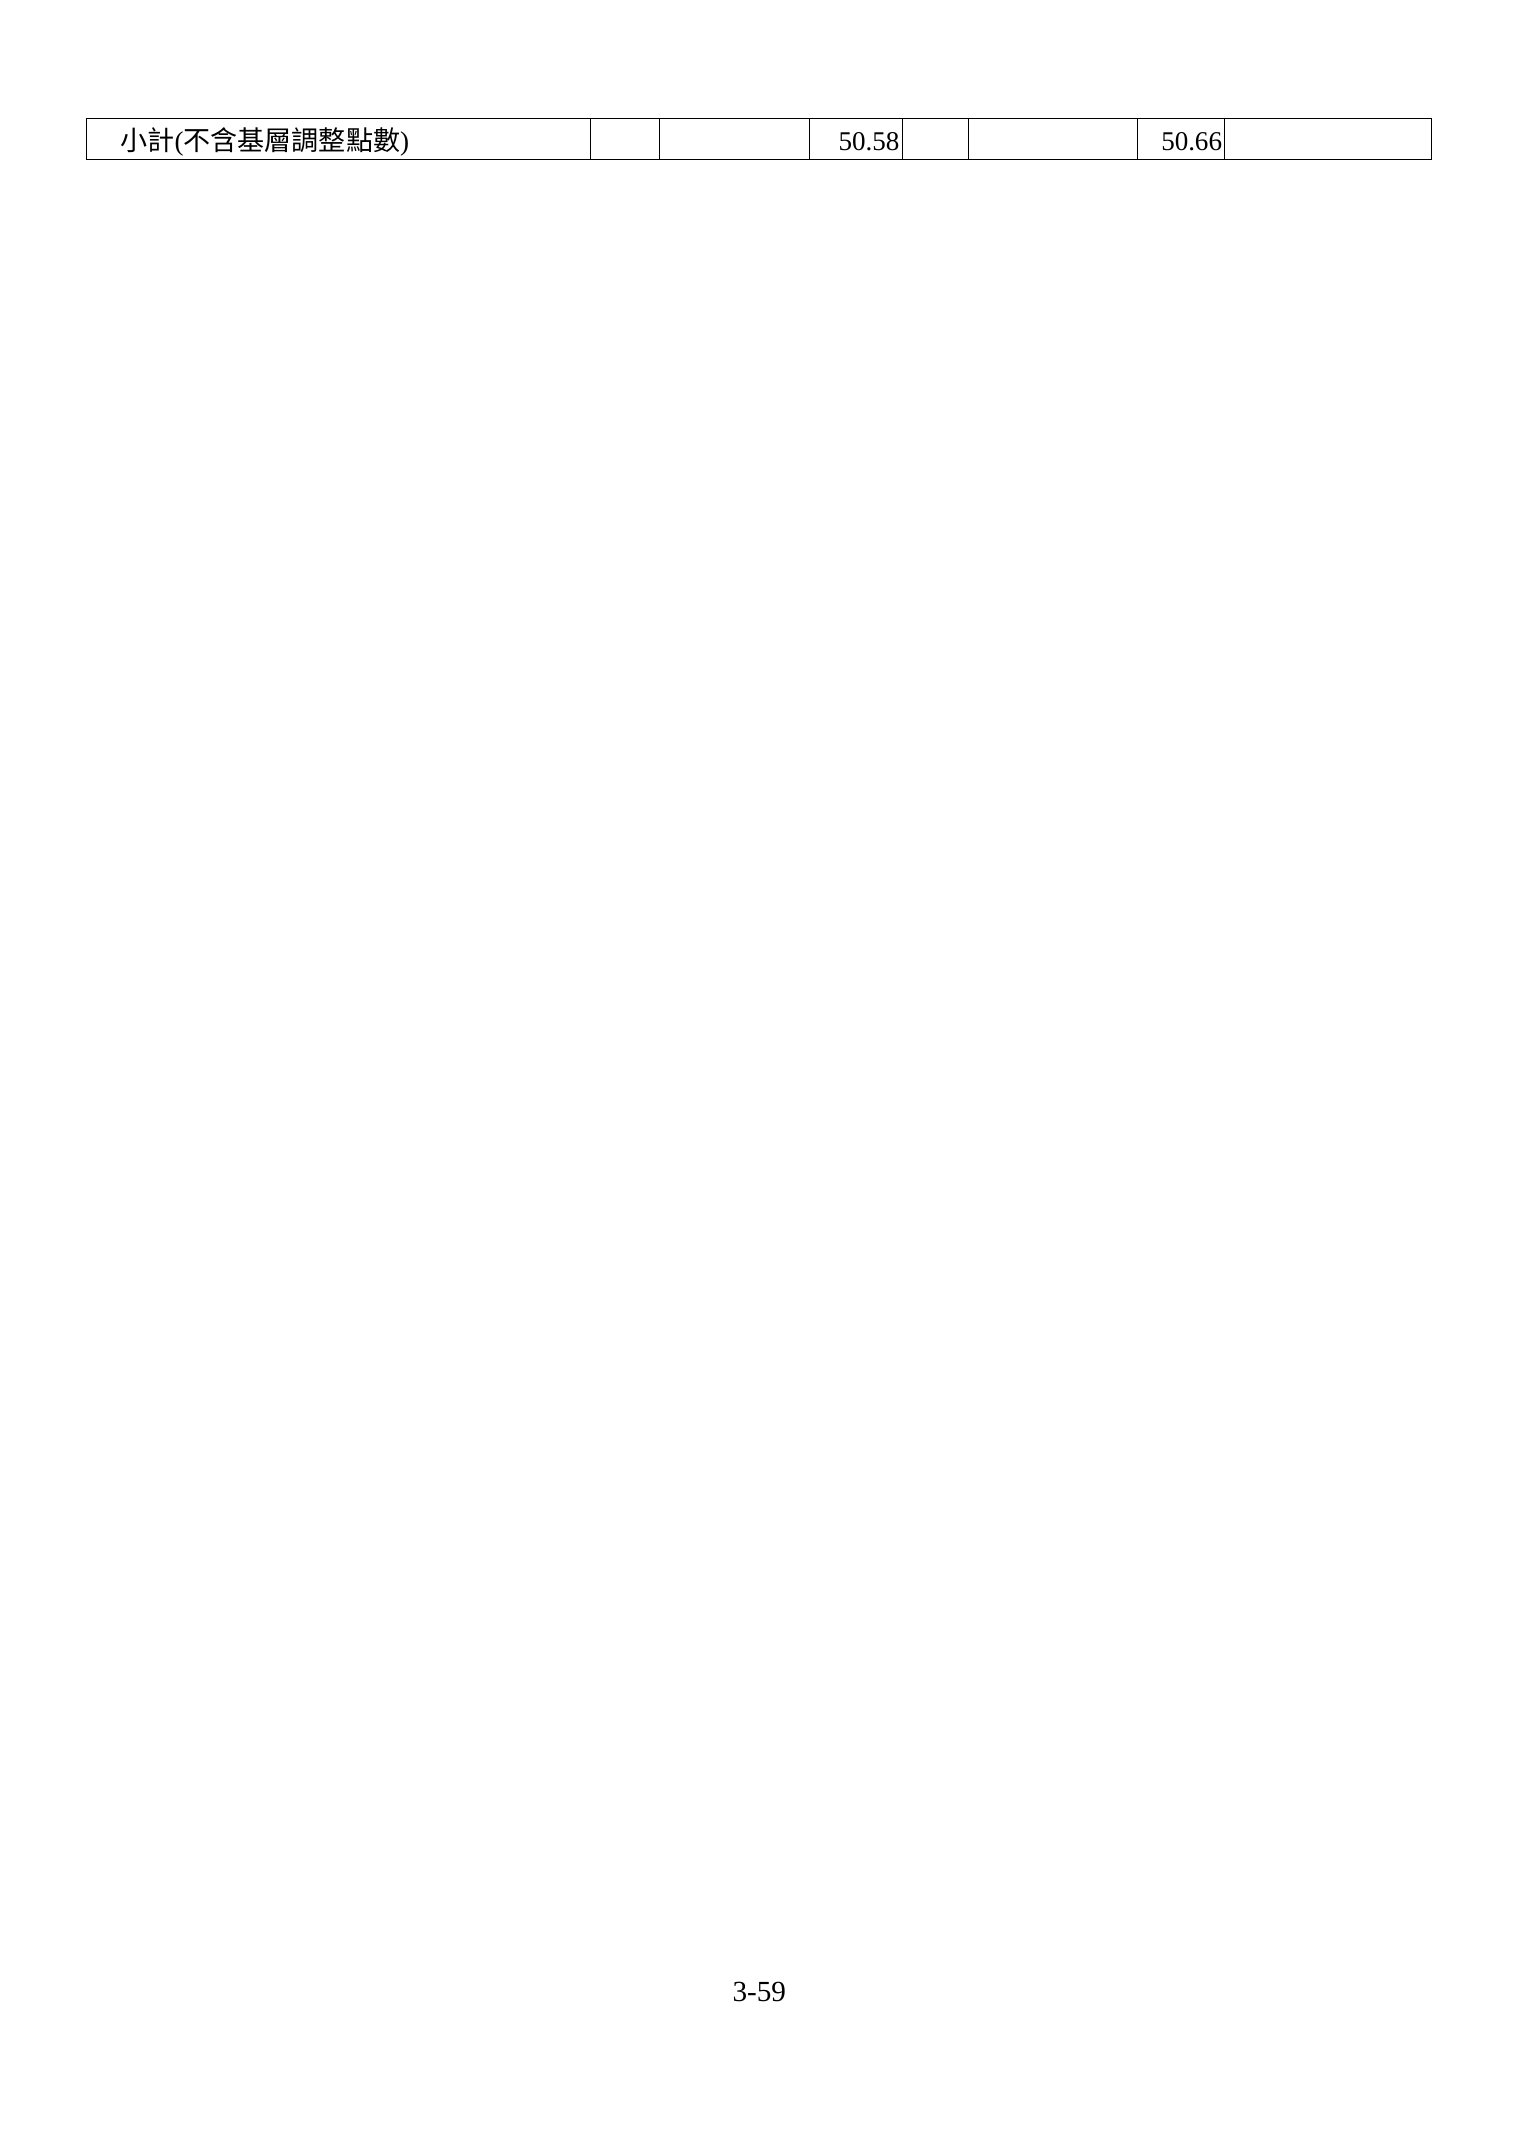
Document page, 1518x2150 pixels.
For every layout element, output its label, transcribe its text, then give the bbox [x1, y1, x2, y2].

table_cell [969, 119, 1137, 159]
table_cell 小計(不含基層調整點數) [117, 119, 590, 159]
table_cell [903, 119, 968, 159]
table_cell [591, 119, 659, 159]
table_cell [87, 119, 117, 159]
table_cell 50.66 [1138, 119, 1224, 159]
table_cell 50.58 [810, 119, 902, 159]
table_cell [1225, 119, 1431, 159]
table_cell [660, 119, 809, 159]
